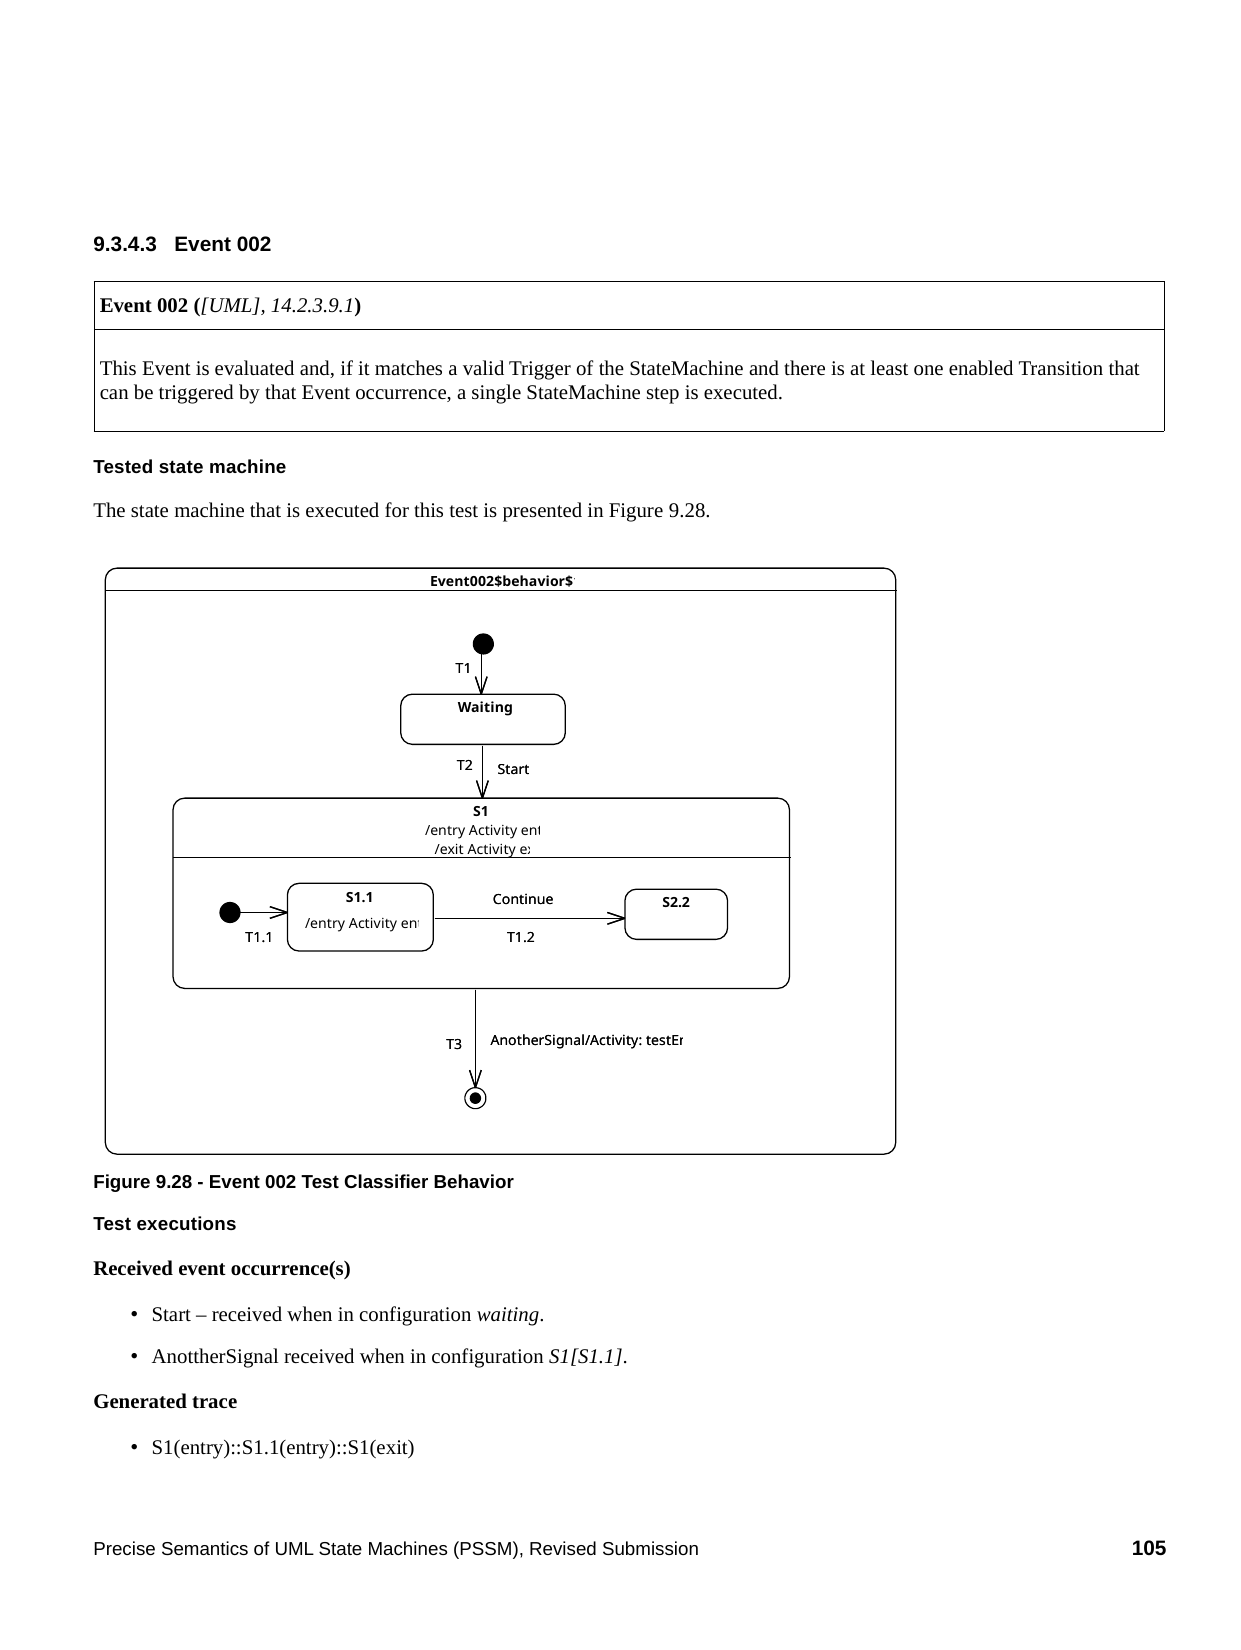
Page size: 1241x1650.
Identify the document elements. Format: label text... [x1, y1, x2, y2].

text The state machine that is executed for this test is presented in Figure 9.28. [93, 498, 1164, 522]
table_header Event 002 ([UML], 14.2.3.9.1) [95, 282, 1164, 329]
list Start – received when in configuration waiting. [131, 1301, 1164, 1326]
text Received event occurrence(s) [93, 1256, 1164, 1280]
table_cell This Event is evaluated and, if it matches a valid Trigger of the StateMachine and there is at least one enabled Transition that can be triggered by that Event occurrence, a single StateMachine step is executed. [95, 330, 1164, 431]
subtitle Test executions [93, 543, 1164, 1235]
text Generated trace [93, 1389, 1164, 1413]
subtitle Tested state machine [93, 456, 1164, 477]
subtitle Event 002 [93, 231, 1164, 256]
list S1(entry)::S1.1(entry)::S1(exit) [131, 1434, 1164, 1459]
text Figure 9.28 - Event 002 Test Classifier Behavior [93, 556, 909, 1192]
list AnottherSignal received when in configuration S1[S1.1]. [131, 1343, 1164, 1368]
